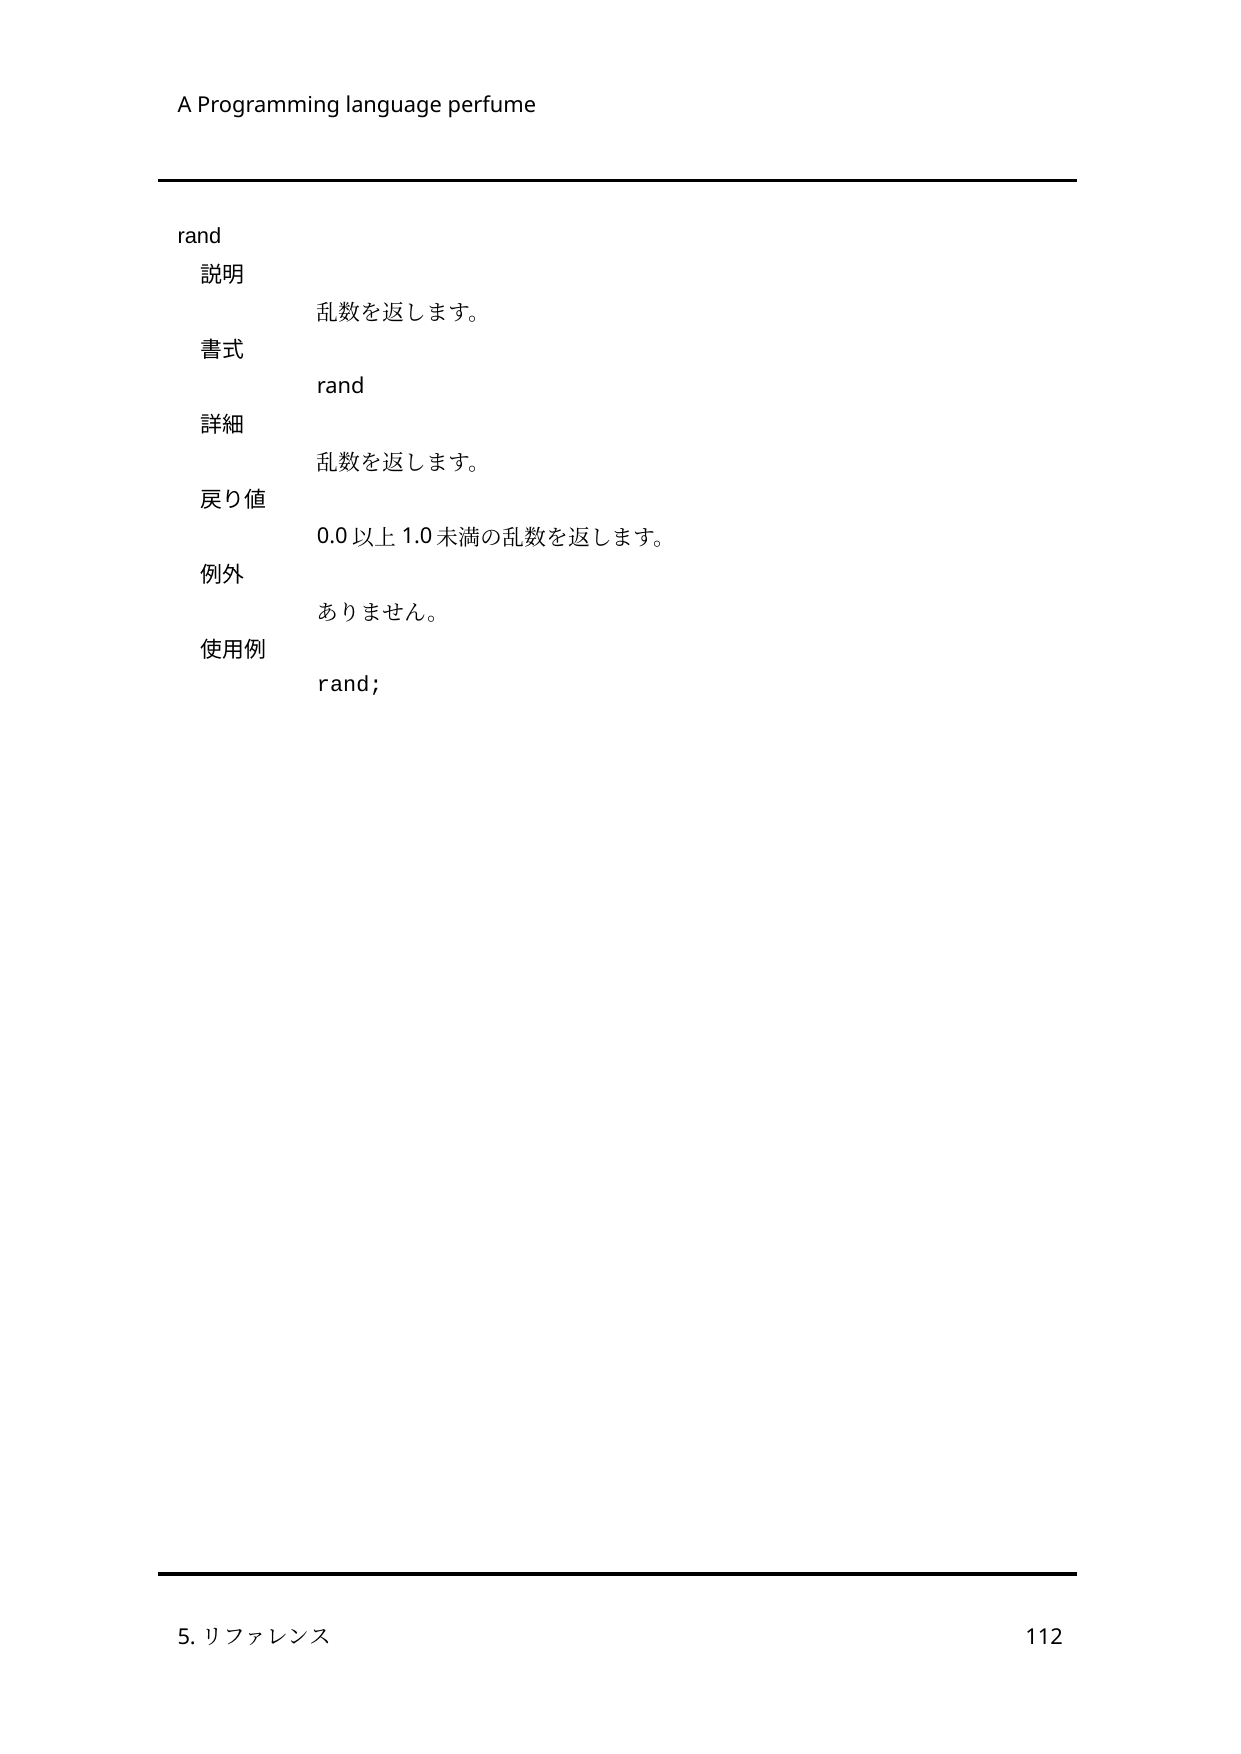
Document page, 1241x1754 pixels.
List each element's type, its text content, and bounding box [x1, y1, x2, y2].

table_cell rand; [317, 629, 1063, 704]
table_cell 戻り値 [200, 479, 317, 554]
table_header 乱数を返します。 [317, 254, 1063, 329]
table_cell ありません。 [317, 554, 1063, 629]
table_cell 例外 [200, 554, 317, 629]
subtitle rand [177, 217, 1063, 254]
table_header 説明 [200, 254, 317, 329]
table_cell 使用例 [200, 629, 317, 704]
table_cell 詳細 [200, 404, 317, 479]
table_cell 0.0以上 1.0未満の乱数を返します。 [317, 479, 1063, 554]
table_cell rand [317, 329, 1063, 404]
table_cell 書式 [200, 329, 317, 404]
table_cell 乱数を返します。 [317, 404, 1063, 479]
